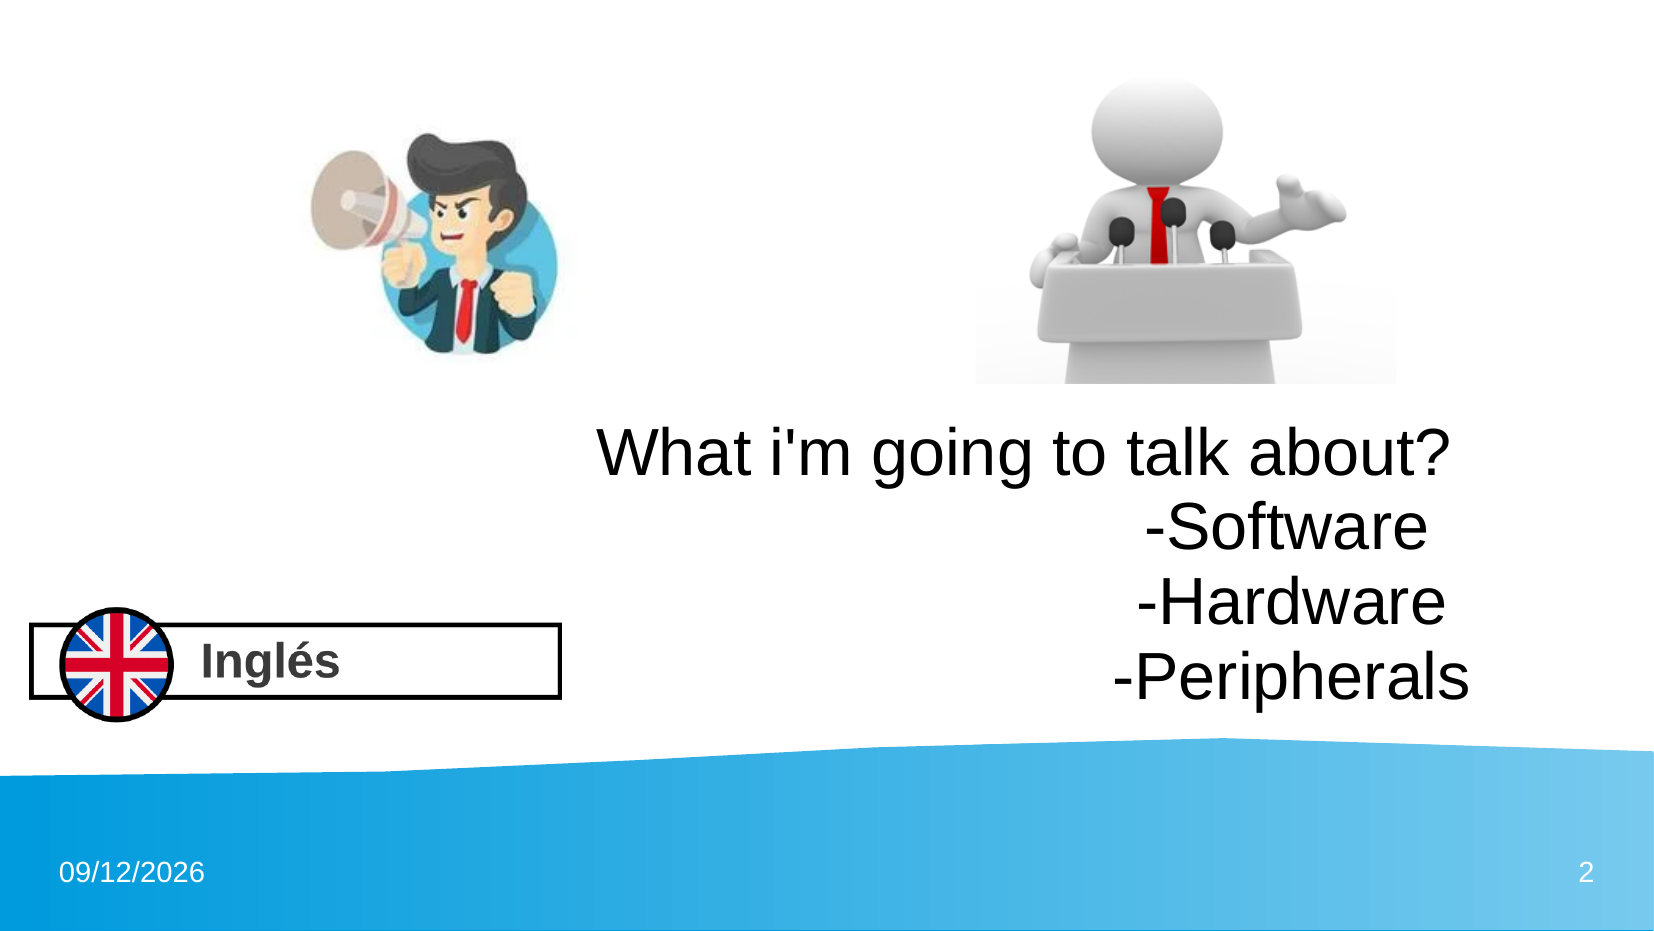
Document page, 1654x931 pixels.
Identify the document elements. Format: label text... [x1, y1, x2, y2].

picture [278, 88, 591, 402]
subtitle What i'm going to talk about? -Software -Hardware -Peripherals [0, 265, 1477, 931]
picture [29, 590, 562, 739]
picture [940, 55, 1418, 384]
